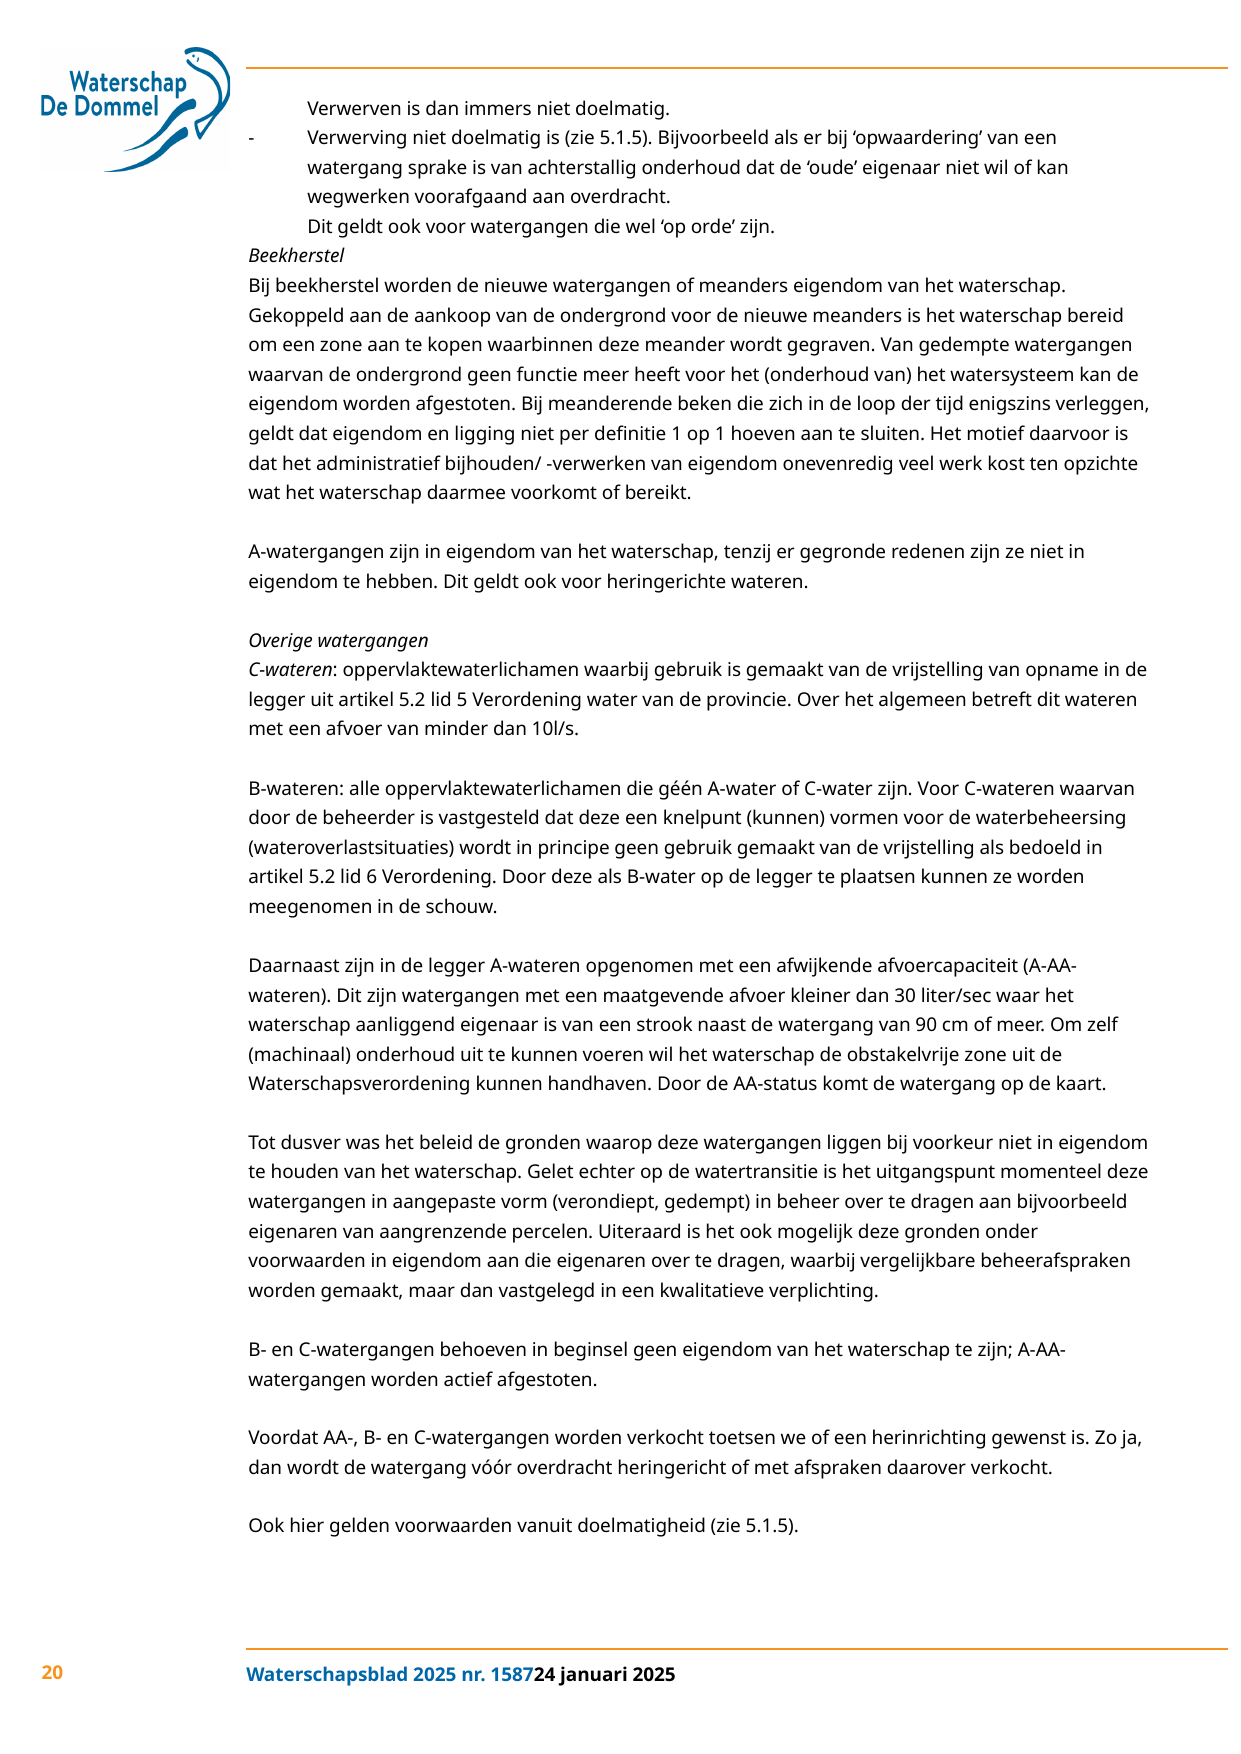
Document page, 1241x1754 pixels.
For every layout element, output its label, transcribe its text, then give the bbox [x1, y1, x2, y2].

list Verwerving niet doelmatig is (zie 5.1.5). Bijvoorbeeld als er bij ‘opwaardering’ van een watergang sprake is van achterstallig onderhoud dat de ‘oude’ eigenaar niet wil of kan wegwerken voorafgaand aan overdracht. [248, 124, 1152, 209]
text Ook hier gelden voorwaarden vanuit doelmatigheid (zie 5.1.5). [248, 1513, 1152, 1538]
list Dit geldt ook voor watergangen die wel ‘op orde’ zijn. [248, 213, 1152, 239]
table_header C-wateren: oppervlaktewaterlichamen waarbij gebruik is gemaakt van de vrijstelling van opname in de legger uit artikel 5.2 lid 5 Verordening water van de provincie. Over het algemeen betreft dit wateren met een afvoer van minder dan 10l/s. B-wateren: alle oppervlaktewaterlichamen die géén A-water of C-water zijn. Voor C-wateren waarvan door de beheerder is vastgesteld dat deze een knelpunt (kunnen) vormen voor de waterbeheersing (wateroverlastsituaties) wordt in principe geen gebruik gemaakt van de vrijstelling als bedoeld in artikel 5.2 lid 6 Verordening. Door deze als B-water op de legger te plaatsen kunnen ze worden meegenomen in de schouw. Daarnaast zijn in de legger A-wateren opgenomen met een afwijkende afvoercapaciteit (A-AA-wateren). Dit zijn watergangen met een maatgevende afvoer kleiner dan 30 liter/sec waar het waterschap aanliggend eigenaar is van een strook naast de watergang van 90 cm of meer. Om zelf (machinaal) onderhoud uit te kunnen voeren wil het waterschap de obstakelvrije zone uit de Waterschapsverordening kunnen handhaven. Door de AA-status komt de watergang op de kaart. [248, 656, 1152, 1096]
table_header B- en C-watergangen behoeven in beginsel geen eigendom van het waterschap te zijn; A-AA-watergangen worden actief afgestoten. [248, 1336, 1152, 1392]
picture [45, 99, 51, 111]
table_header A-watergangen zijn in eigendom van het waterschap, tenzij er gegronde redenen zijn ze niet in eigendom te hebben. Dit geldt ook voor heringerichte wateren. [248, 539, 1152, 594]
table_header Voordat AA-, B- en C-watergangen worden verkocht toetsen we of een herinrichting gewenst is. Zo ja, dan wordt de watergang vóór overdracht heringericht of met afspraken daarover verkocht. [248, 1425, 1152, 1480]
picture [198, 118, 210, 131]
picture [41, 47, 231, 172]
text Bij beekherstel worden de nieuwe watergangen of meanders eigendom van het waterschap. Gekoppeld aan de aankoop van de ondergrond voor de nieuwe meanders is het waterschap bereid om een zone aan te kopen waarbinnen deze meander wordt gegraven. Van gedempte watergangen waarvan de ondergrond geen functie meer heeft voor het (onderhoud van) het watersysteem kan de eigendom worden afgestoten. Bij meanderende beken die zich in de loop der tijd enigszins verleggen, geldt dat eigendom en ligging niet per definitie 1 op 1 hoeven aan te sluiten. Het motief daarvoor is dat het administratief bijhouden/ -verwerken van eigendom onevenredig veel werk kost ten opzichte wat het waterschap daarmee voorkomt of bereikt. [248, 272, 1152, 505]
list Verwerven is dan immers niet doelmatig. [248, 95, 1152, 121]
text Tot dusver was het beleid de gronden waarop deze watergangen liggen bij voorkeur niet in eigendom te houden van het waterschap. Gelet echter op de watertransitie is het uitgangspunt momenteel deze watergangen in aangepaste vorm (verondiept, gedempt) in beheer over te dragen aan bijvoorbeeld eigenaren van aangrenzende percelen. Uiteraard is het ook mogelijk deze gronden onder voorwaarden in eigendom aan die eigenaren over te dragen, waarbij vergelijkbare beheerafspraken worden gemaakt, maar dan vastgelegd in een kwalitatieve verplichting. [248, 1129, 1152, 1303]
picture [204, 47, 231, 76]
text Overige watergangen [248, 627, 1152, 652]
text Beekherstel [248, 243, 1152, 268]
